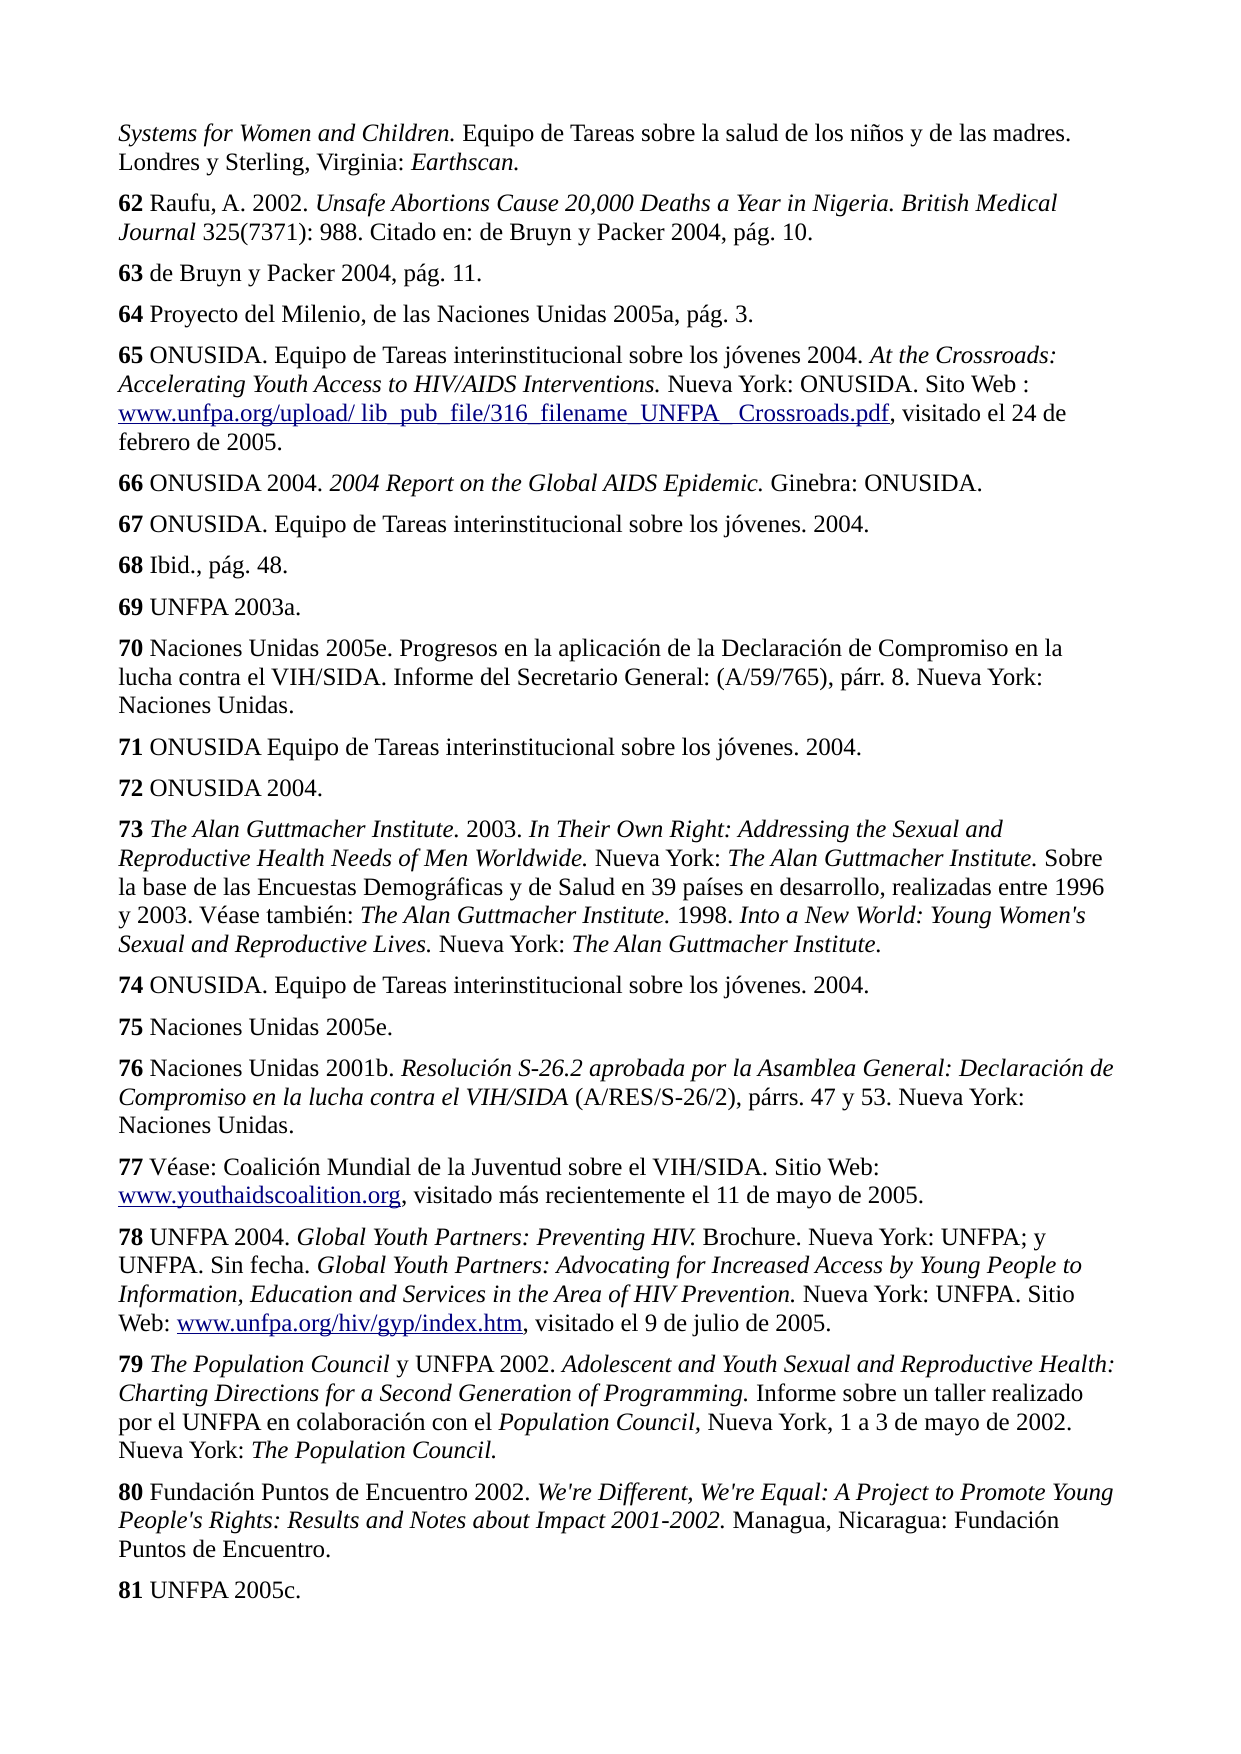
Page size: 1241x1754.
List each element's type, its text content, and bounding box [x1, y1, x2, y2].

text 63 de Bruyn y Packer 2004, pág. 11. [118, 258, 1122, 287]
text 68 Ibid., pág. 48. [118, 551, 1122, 579]
text 76 Naciones Unidas 2001b. Resolución S-26.2 aprobada por la Asamblea General: Declaración de Compromiso en la lucha contra el VIH/SIDA (A/RES/S-26/2), párrs. 47 y 53. Nueva York: Naciones Unidas. [118, 1053, 1122, 1139]
text 71 ONUSIDA Equipo de Tareas interinstitucional sobre los jóvenes. 2004. [118, 732, 1122, 761]
text 64 Proyecto del Milenio, de las Naciones Unidas 2005a, pág. 3. [118, 299, 1122, 328]
text 66 ONUSIDA 2004. 2004 Report on the Global AIDS Epidemic. Ginebra: ONUSIDA. [118, 468, 1122, 497]
text 77 Véase: Coalición Mundial de la Juventud sobre el VIH/SIDA. Sitio Web: www.youthaidscoalition.org, visitado más recientemente el 11 de mayo de 2005. [118, 1152, 1122, 1209]
text 79 The Population Council y UNFPA 2002. Adolescent and Youth Sexual and Reproductive Health: Charting Directions for a Second Generation of Programming. Informe sobre un taller realizado por el UNFPA en colaboración con el Population Council, Nueva York, 1 a 3 de mayo de 2002. Nueva York: The Population Council. [118, 1349, 1122, 1464]
text Systems for Women and Children. Equipo de Tareas sobre la salud de los niños y de las madres. Londres y Sterling, Virginia: Earthscan. [118, 118, 1122, 176]
text 81 UNFPA 2005c. [118, 1576, 1122, 1604]
text 62 Raufu, A. 2002. Unsafe Abortions Cause 20,000 Deaths a Year in Nigeria. British Medical Journal 325(7371): 988. Citado en: de Bruyn y Packer 2004, pág. 10. [118, 188, 1122, 246]
text 78 UNFPA 2004. Global Youth Partners: Preventing HIV. Brochure. Nueva York: UNFPA; y UNFPA. Sin fecha. Global Youth Partners: Advocating for Increased Access by Young People to Information, Education and Services in the Area of HIV Prevention. Nueva York: UNFPA. Sitio Web: www.unfpa.org/hiv/gyp/index.htm, visitado el 9 de julio de 2005. [118, 1222, 1122, 1337]
text 69 UNFPA 2003a. [118, 592, 1122, 621]
text 65 ONUSIDA. Equipo de Tareas interinstitucional sobre los jóvenes 2004. At the Crossroads: Accelerating Youth Access to HIV/AIDS Interventions. Nueva York: ONUSIDA. Sito Web : www.unfpa.org/upload/ lib_pub_file/316_filename_UNFPA_ Crossroads.pdf, visitado el 24 de febrero de 2005. [118, 341, 1122, 456]
text 72 ONUSIDA 2004. [118, 773, 1122, 802]
text 74 ONUSIDA. Equipo de Tareas interinstitucional sobre los jóvenes. 2004. [118, 971, 1122, 999]
text 67 ONUSIDA. Equipo de Tareas interinstitucional sobre los jóvenes. 2004. [118, 509, 1122, 538]
text 75 Naciones Unidas 2005e. [118, 1012, 1122, 1041]
text 80 Fundación Puntos de Encuentro 2002. We're Different, We're Equal: A Project to Promote Young People's Rights: Results and Notes about Impact 2001-2002. Managua, Nicaragua: Fundación Puntos de Encuentro. [118, 1477, 1122, 1563]
text 73 The Alan Guttmacher Institute. 2003. In Their Own Right: Addressing the Sexual and Reproductive Health Needs of Men Worldwide. Nueva York: The Alan Guttmacher Institute. Sobre la base de las Encuestas Demográficas y de Salud en 39 países en desarrollo, realizadas entre 1996 y 2003. Véase también: The Alan Guttmacher Institute. 1998. Into a New World: Young Women's Sexual and Reproductive Lives. Nueva York: The Alan Guttmacher Institute. [118, 814, 1122, 958]
text 70 Naciones Unidas 2005e. Progresos en la aplicación de la Declaración de Compromiso en la lucha contra el VIH/SIDA. Informe del Secretario General: (A/59/765), párr. 8. Nueva York: Naciones Unidas. [118, 633, 1122, 719]
